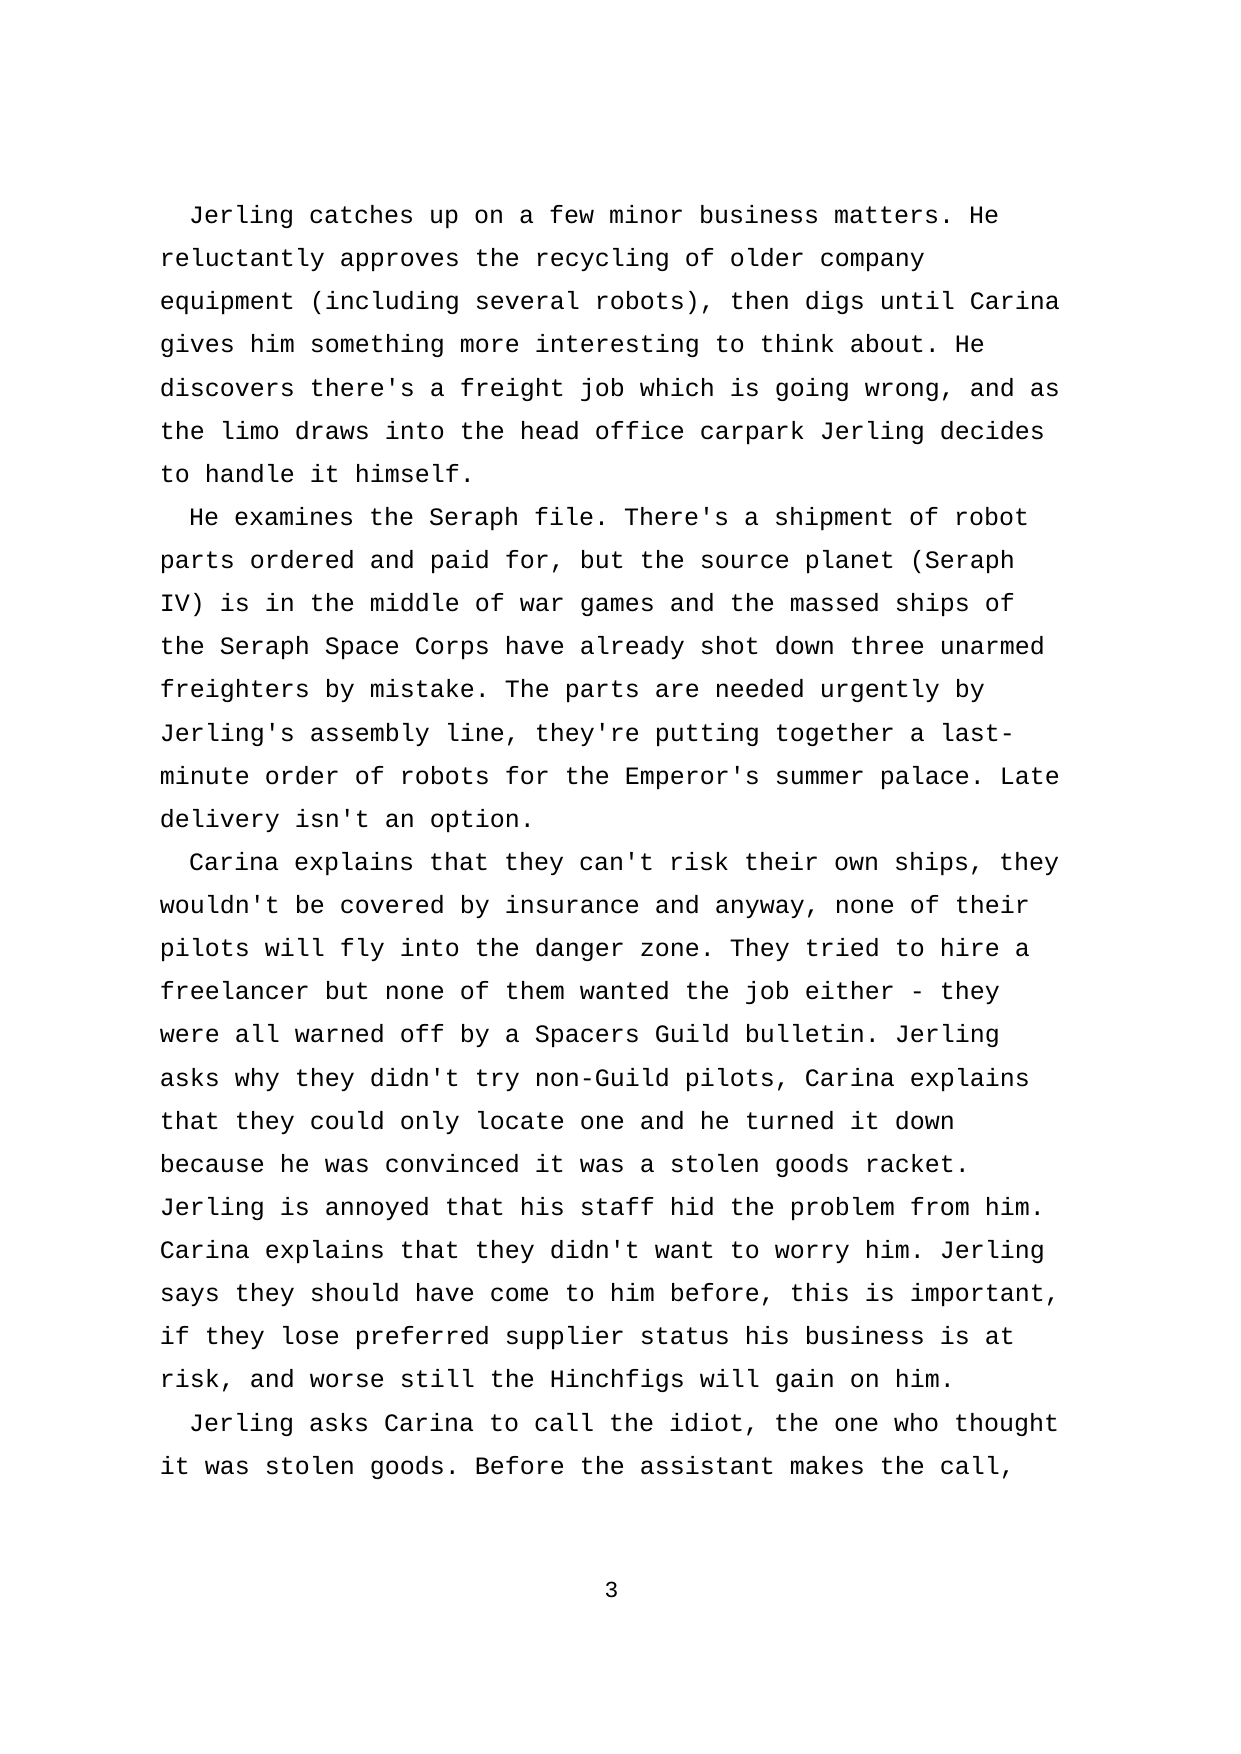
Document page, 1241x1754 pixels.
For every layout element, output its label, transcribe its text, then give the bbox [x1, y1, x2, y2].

text Carina explains that they can't risk their own ships, they wouldn't be covered by insurance and anyway, none of their pilots will fly into the danger zone. They tried to hire a freelancer but none of them wanted the job either - they were all warned off by a Spacers Guild bulletin. Jerling asks why they didn't try non-Guild pilots, Carina explains that they could only locate one and he turned it down because he was convinced it was a stolen goods racket. Jerling is annoyed that his staff hid the problem from him. Carina explains that they didn't want to worry him. Jerling says they should have come to him before, this is important, if they lose preferred supplier status his business is at risk, and worse still the Hinchfigs will gain on him. [159, 836, 1063, 1396]
text Jerling catches up on a few minor business matters. He reluctantly approves the recycling of older company equipment (including several robots), then digs until Carina gives him something more interesting to think about. He discovers there's a freight job which is going wrong, and as the limo draws into the head office carpark Jerling decides to handle it himself. [159, 189, 1063, 491]
text Jerling asks Carina to call the idiot, the one who thought it was stolen goods. Before the assistant makes the call, [159, 1396, 1063, 1483]
text He examines the Seraph file. There's a shipment of robot parts ordered and paid for, but the source planet (Seraph IV) is in the middle of war games and the massed ships of the Seraph Space Corps have already shot down three unarmed freighters by mistake. The parts are needed urgently by Jerling's assembly line, they're putting together a last-minute order of robots for the Emperor's summer palace. Late delivery isn't an option. [159, 491, 1063, 836]
